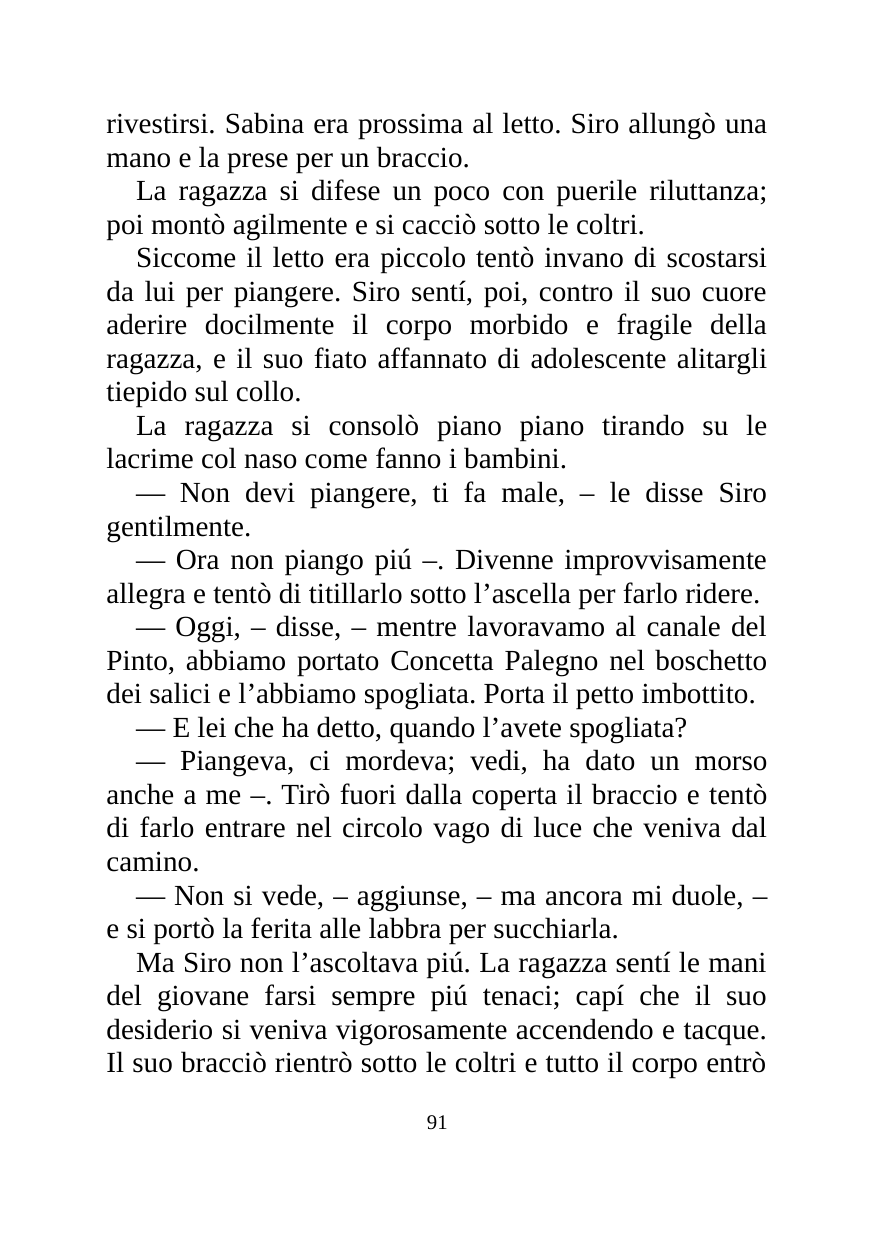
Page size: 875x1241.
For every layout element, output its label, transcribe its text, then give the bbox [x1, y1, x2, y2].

text — Non devi piangere, ti fa male, – le disse Siro gentilmente. [106, 475, 768, 542]
text Ma Siro non l’ascoltava piú. La ragazza sentí le mani del giovane farsi sempre piú tenaci; capí che il suo desiderio si veniva vigorosamente accendendo e tacque. Il suo bracciò rientrò sotto le coltri e tutto il corpo entrò [106, 945, 768, 1079]
text La ragazza si difese un poco con puerile riluttanza; poi montò agilmente e si cacciò sotto le coltri. [106, 173, 768, 240]
text Siccome il letto era piccolo tentò invano di scostarsi da lui per piangere. Siro sentí, poi, contro il suo cuore aderire docilmente il corpo morbido e fragile della ragazza, e il suo fiato affannato di adolescente alitargli tiepido sul collo. [106, 240, 768, 408]
text — Non si vede, – aggiunse, – ma ancora mi duole, – e si portò la ferita alle labbra per succhiarla. [106, 878, 768, 945]
text — Ora non piango piú –. Divenne improvvisamente allegra e tentò di titillarlo sotto l’ascella per farlo ridere. [106, 542, 768, 609]
text — Piangeva, ci mordeva; vedi, ha dato un morso anche a me –. Tirò fuori dalla coperta il braccio e tentò di farlo entrare nel circolo vago di luce che veniva dal camino. [106, 743, 768, 878]
text — Oggi, – disse, – mentre lavoravamo al canale del Pinto, abbiamo portato Concetta Palegno nel boschetto dei salici e l’abbiamo spogliata. Porta il petto imbottito. [106, 609, 768, 710]
text — E lei che ha detto, quando l’avete spogliata? [106, 710, 768, 743]
text rivestirsi. Sabina era prossima al letto. Siro allungò una mano e la prese per un braccio. [106, 106, 768, 173]
text La ragazza si consolò piano piano tirando su le lacrime col naso come fanno i bambini. [106, 408, 768, 475]
